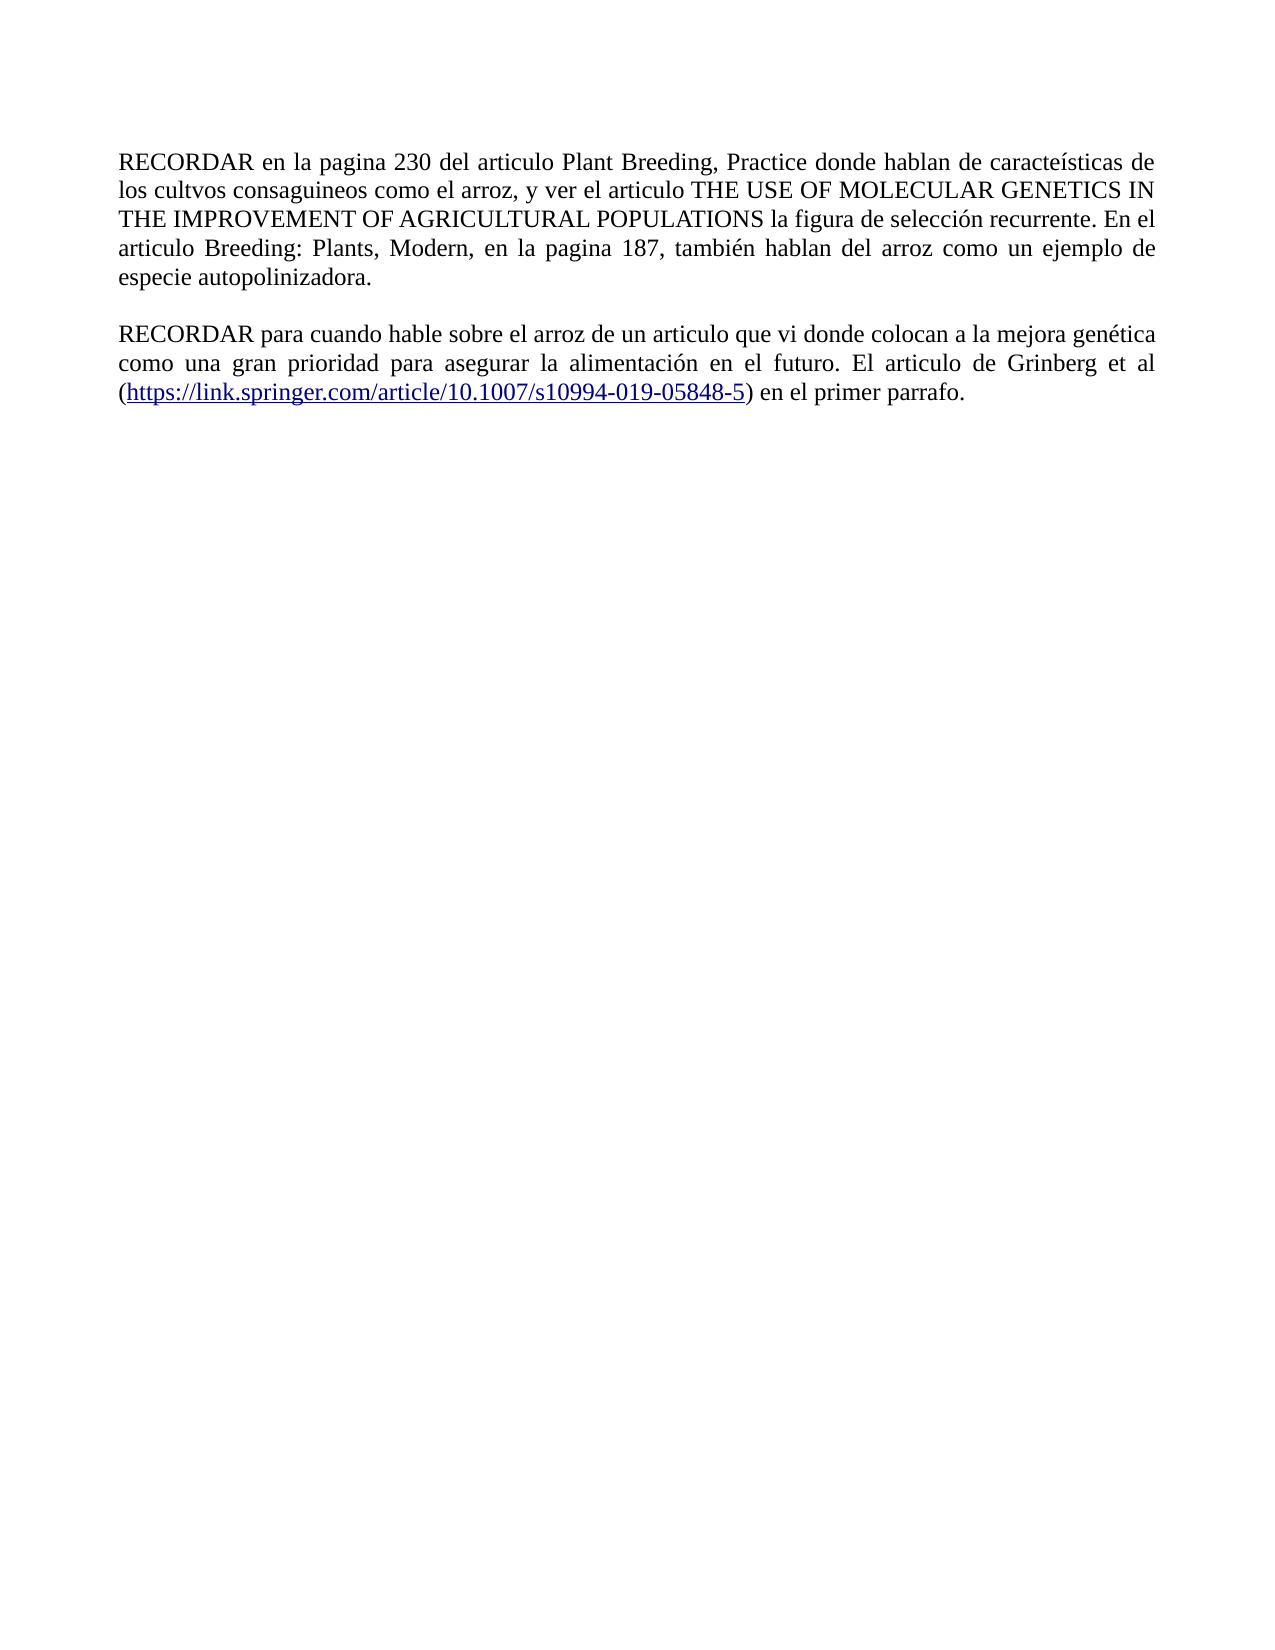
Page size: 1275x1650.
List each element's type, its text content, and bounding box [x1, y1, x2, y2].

text RECORDAR para cuando hable sobre el arroz de un articulo que vi donde colocan a la mejora genética como una gran prioridad para asegurar la alimentación en el futuro. El articulo de Grinberg et al (https://link.springer.com/article/10.1007/s10994-019-05848-5) en el primer parrafo. [118, 319, 1157, 406]
text RECORDAR en la pagina 230 del articulo Plant Breeding, Practice donde hablan de caracteísticas de los cultvos consaguineos como el arroz, y ver el articulo THE USE OF MOLECULAR GENETICS IN THE IMPROVEMENT OF AGRICULTURAL POPULATIONS la figura de selección recurrente. En el articulo Breeding: Plants, Modern, en la pagina 187, también hablan del arroz como un ejemplo de especie autopolinizadora. [118, 147, 1157, 291]
